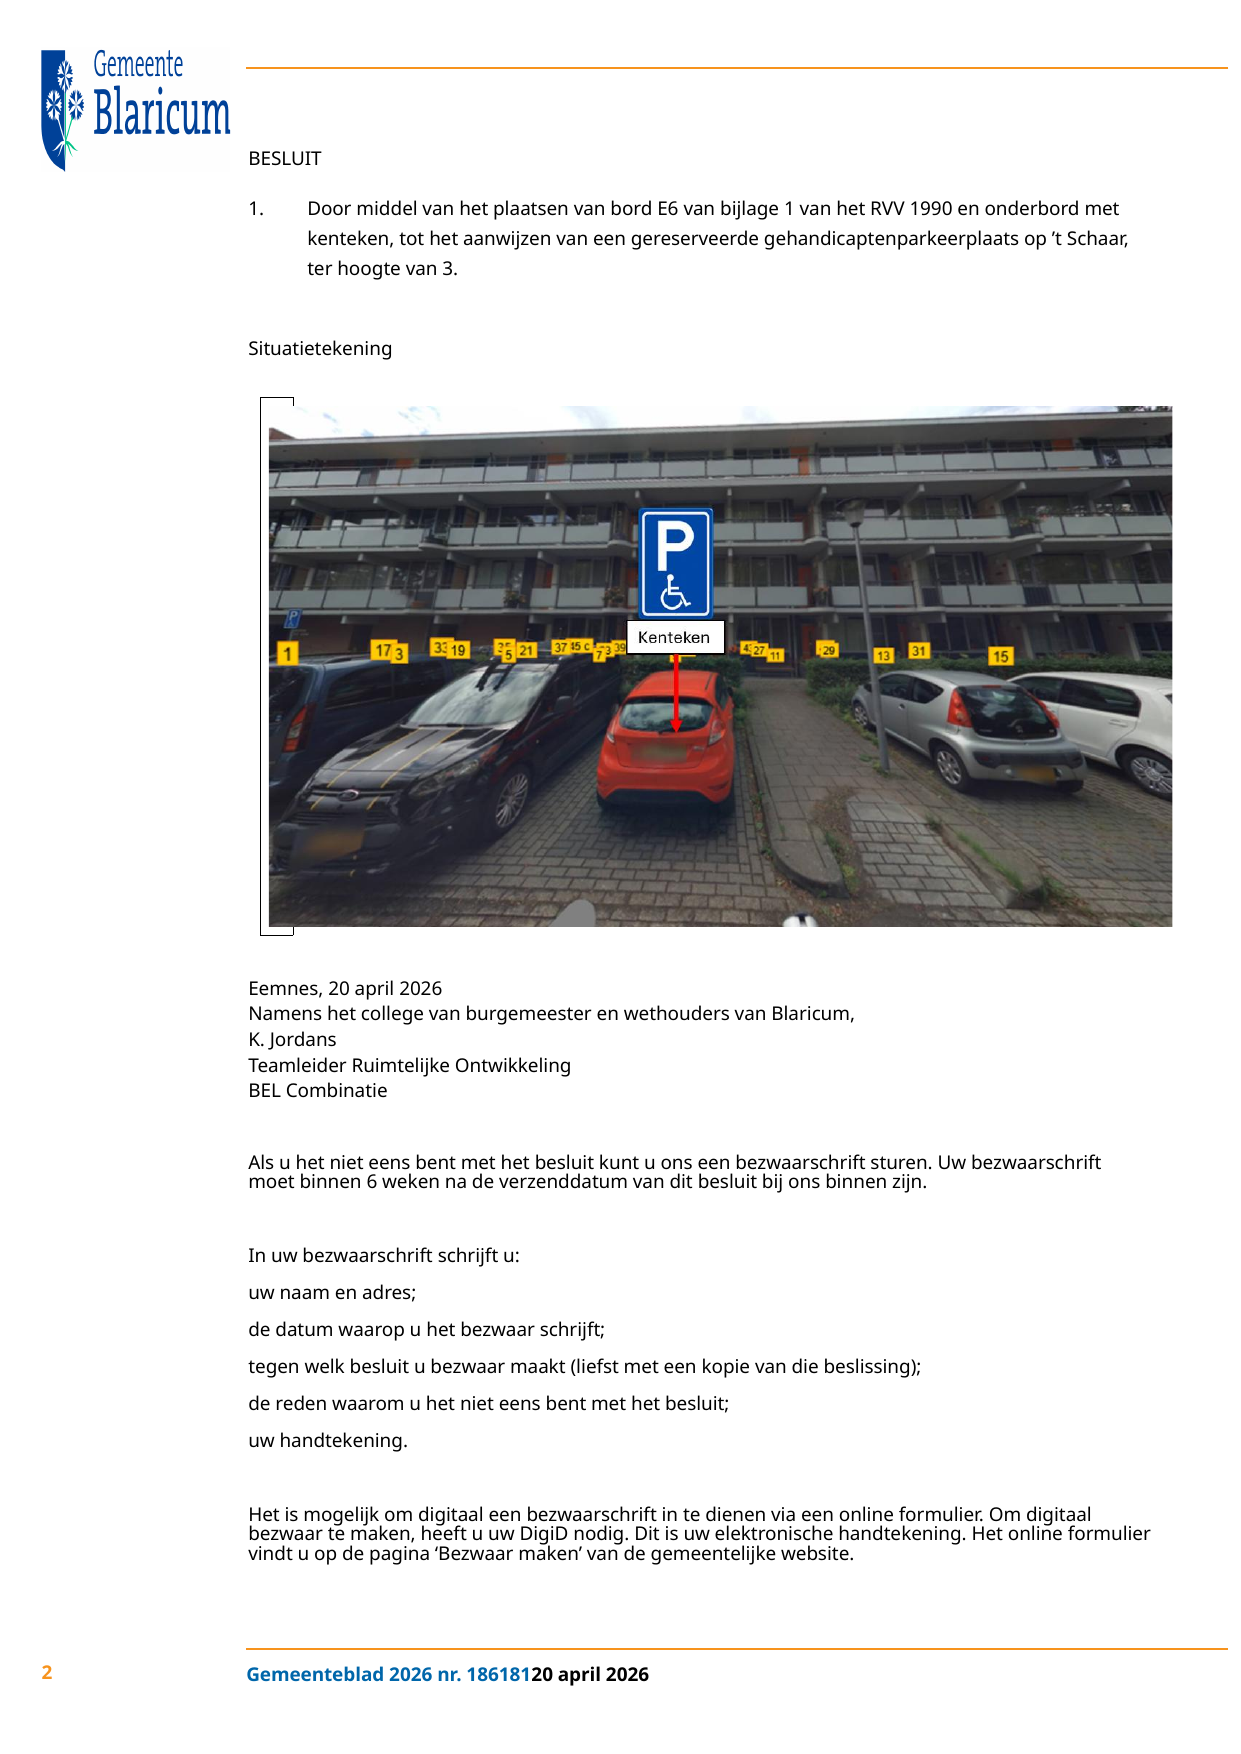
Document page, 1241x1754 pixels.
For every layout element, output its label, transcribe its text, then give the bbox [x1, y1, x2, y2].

text Het is mogelijk om digitaal een bezwaarschrift in te dienen via een online formulier. Om digitaal bezwaar te maken, heeft u uw DigiD nodig. Dit is uw elektronische handtekening. Het online formulier vindt u op de pagina ‘Bezwaar maken’ van de gemeentelijke website. [248, 1506, 1152, 1564]
text K. Jordans [248, 1026, 1152, 1052]
picture [268, 406, 1173, 927]
text Namens het college van burgemeester en wethouders van Blaricum, [248, 1001, 1152, 1026]
picture [41, 47, 231, 172]
text BEL Combinatie [248, 1078, 1152, 1103]
list Door middel van het plaatsen van bord E6 van bijlage 1 van het RVV 1990 en onderbord met kenteken, tot het aanwijzen van een gereserveerde gehandicaptenparkeerplaats op ’t Schaar, ter hoogte van 3. [248, 196, 1152, 281]
text Teamleider Ruimtelijke Ontwikkeling [248, 1052, 1152, 1078]
text uw handtekening. [248, 1432, 1152, 1451]
text Situatietekening [248, 335, 1152, 361]
text tegen welk besluit u bezwaar maakt (liefst met een kopie van die beslissing); [248, 1358, 1152, 1377]
text uw naam en adres; [248, 1284, 1152, 1303]
text BESLUIT [248, 145, 1152, 171]
text de reden waarom u het niet eens bent met het besluit; [248, 1395, 1152, 1414]
text Als u het niet eens bent met het besluit kunt u ons een bezwaarschrift sturen. Uw bezwaarschrift moet binnen 6 weken na de verzenddatum van dit besluit bij ons binnen zijn. [248, 1154, 1152, 1193]
text de datum waarop u het bezwaar schrijft; [248, 1321, 1152, 1341]
text Eemnes, 20 april 2026 [248, 975, 1152, 1001]
text In uw bezwaarschrift schrijft u: [248, 1247, 1152, 1267]
